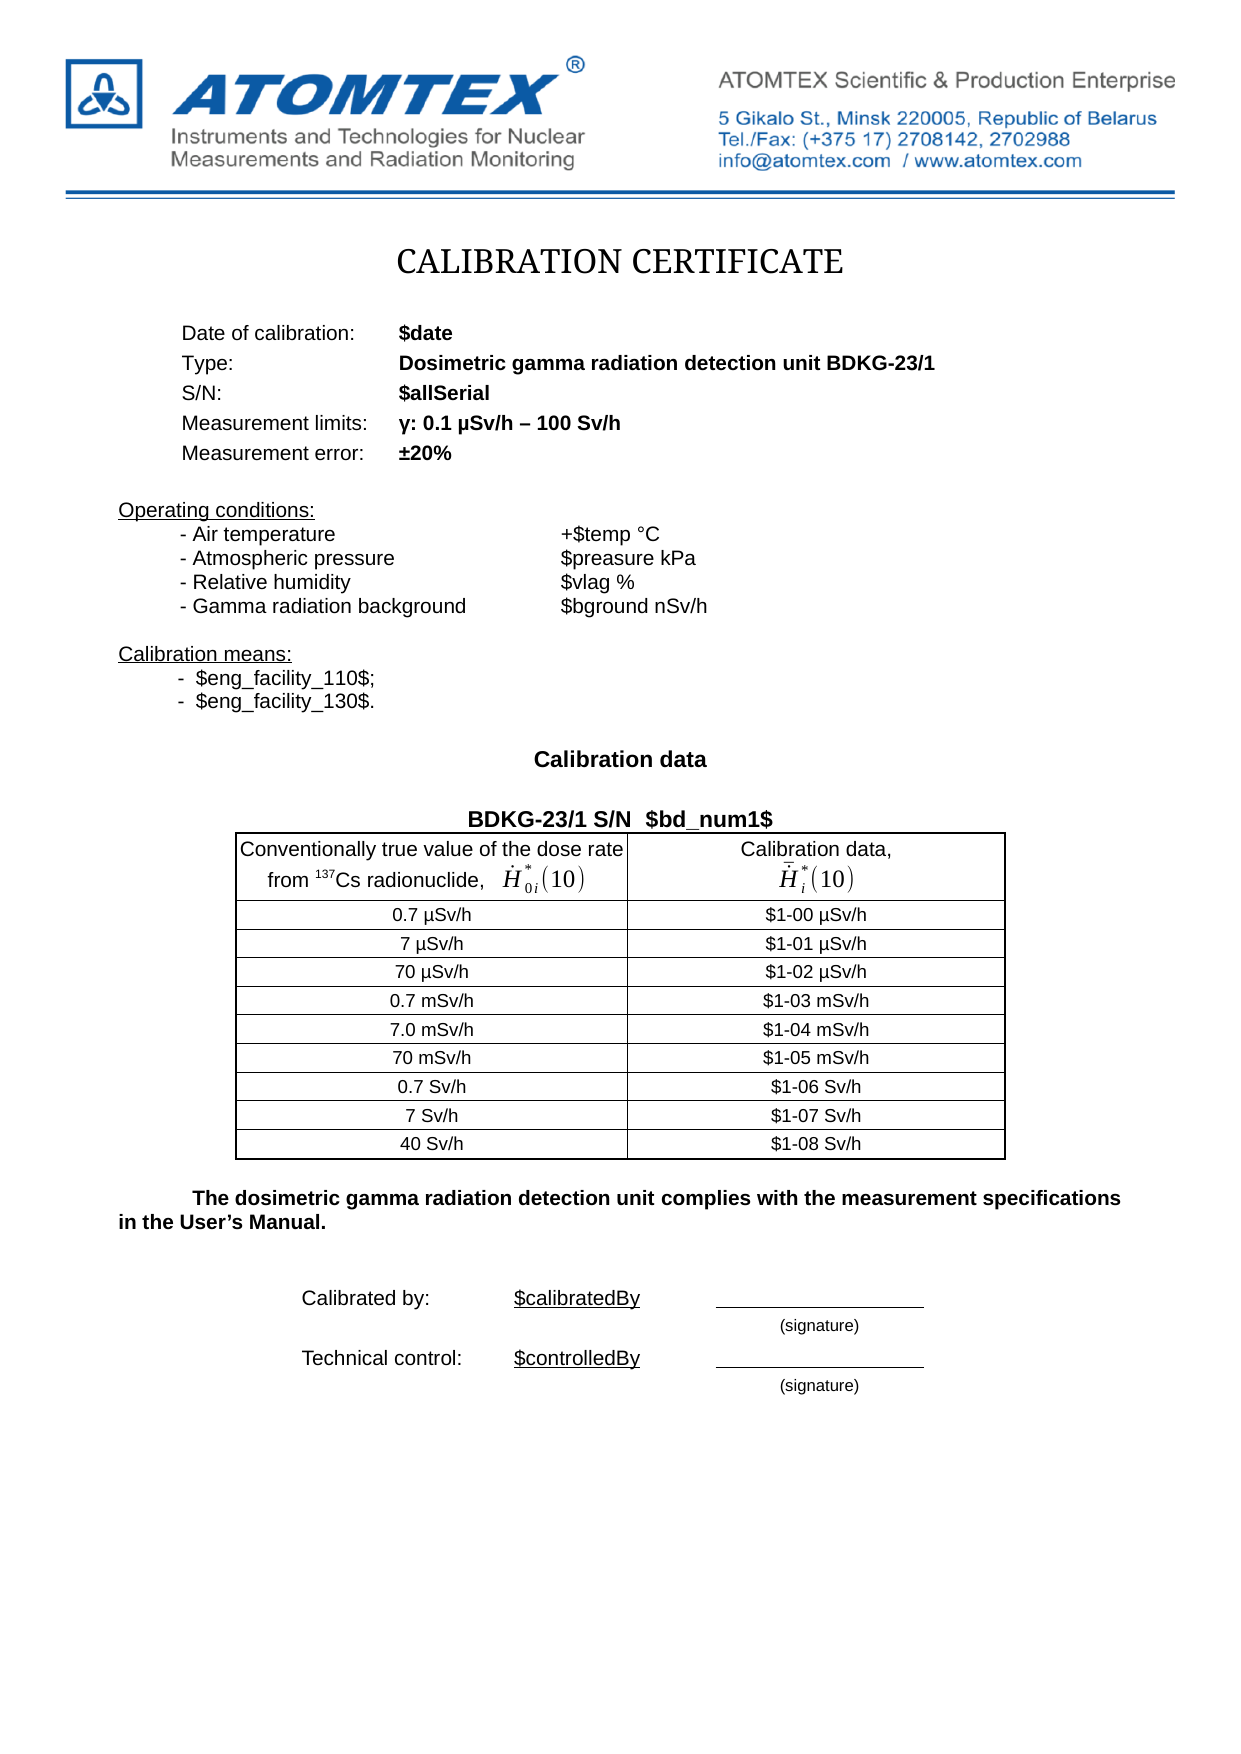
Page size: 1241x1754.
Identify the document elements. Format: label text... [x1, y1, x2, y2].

table_cell Measurement error: [178, 438, 395, 468]
table_header Date of calibration: [178, 318, 395, 348]
table_cell $allSerial [395, 378, 1061, 408]
table_cell $1-03 mSv/h [628, 987, 1004, 1014]
table_cell 7.0 mSv/h [237, 1015, 627, 1043]
table_cell 0.7 Sv/h [237, 1073, 627, 1100]
text CALIBRATION CERTIFICATE [118, 215, 1122, 283]
table_cell Type: [178, 348, 395, 378]
table_cell $1-01 µSv/h [628, 930, 1004, 957]
table_cell [298, 1313, 511, 1343]
table_cell [511, 1373, 697, 1403]
table_cell Technical control: [298, 1343, 511, 1373]
table_cell $controlledBy [511, 1343, 697, 1373]
table_cell Dosimetric gamma radiation detection unit BDKG-23/1 [395, 348, 1061, 378]
table_cell 7 Sv/h [237, 1101, 627, 1129]
table_cell 40 Sv/h [237, 1130, 627, 1158]
table_cell [511, 1313, 697, 1343]
table_cell $1-00 µSv/h [628, 901, 1004, 928]
table_cell [697, 1343, 942, 1373]
table_header [697, 1283, 942, 1313]
table_cell 7 µSv/h [237, 930, 627, 957]
text - Relative humidity $vlag % [179, 569, 1122, 593]
text BDKG-23/1 S/N: $bd_num1$ [118, 806, 1122, 832]
table_cell 0.7 mSv/h [237, 987, 627, 1014]
text - Air temperature +$temp °C [179, 522, 1122, 546]
text Calibration means: [118, 641, 1122, 665]
table_header $calibratedBy [511, 1283, 697, 1313]
text Calibration data [118, 746, 1122, 773]
table_cell $1-07 Sv/h [628, 1101, 1004, 1129]
table_cell (signature) [697, 1313, 942, 1343]
text - Gamma radiation background $bground nSv/h [179, 593, 1122, 617]
table_cell [298, 1373, 511, 1403]
text - Atmospheric pressure $preasure kPa [179, 546, 1122, 569]
table_cell $1-06 Sv/h [628, 1073, 1004, 1100]
table_cell 70 mSv/h [237, 1044, 627, 1072]
text - $eng_facility_130$. [118, 689, 1122, 713]
table_cell $1-05 mSv/h [628, 1044, 1004, 1072]
table_cell $1-04 mSv/h [628, 1015, 1004, 1043]
text Operating conditions: [118, 498, 1122, 522]
table_cell $1-08 Sv/h [628, 1130, 1004, 1158]
table_header Calibration data, [628, 834, 1004, 900]
table_cell 70 µSv/h [237, 958, 627, 986]
table_cell ±20% [395, 438, 1061, 468]
table_header $date [395, 318, 1061, 348]
table_header Calibrated by: [298, 1283, 511, 1313]
table_cell γ: 0.1 µSv/h – 100 Sv/h [395, 408, 1061, 438]
text - $eng_facility_110$; [118, 665, 1122, 689]
table_cell 0.7 µSv/h [237, 901, 627, 928]
table_header Conventionally true value of the dose rate from 137Cs radionuclide, [237, 834, 627, 900]
table_cell (signature) [697, 1373, 942, 1403]
table_cell S/N: [178, 378, 395, 408]
table_cell $1-02 µSv/h [628, 958, 1004, 986]
table_cell Measurement limits: [178, 408, 395, 438]
text The dosimetric gamma radiation detection unit complies with the measurement specifications in the User’s Manual. [118, 1186, 1122, 1234]
